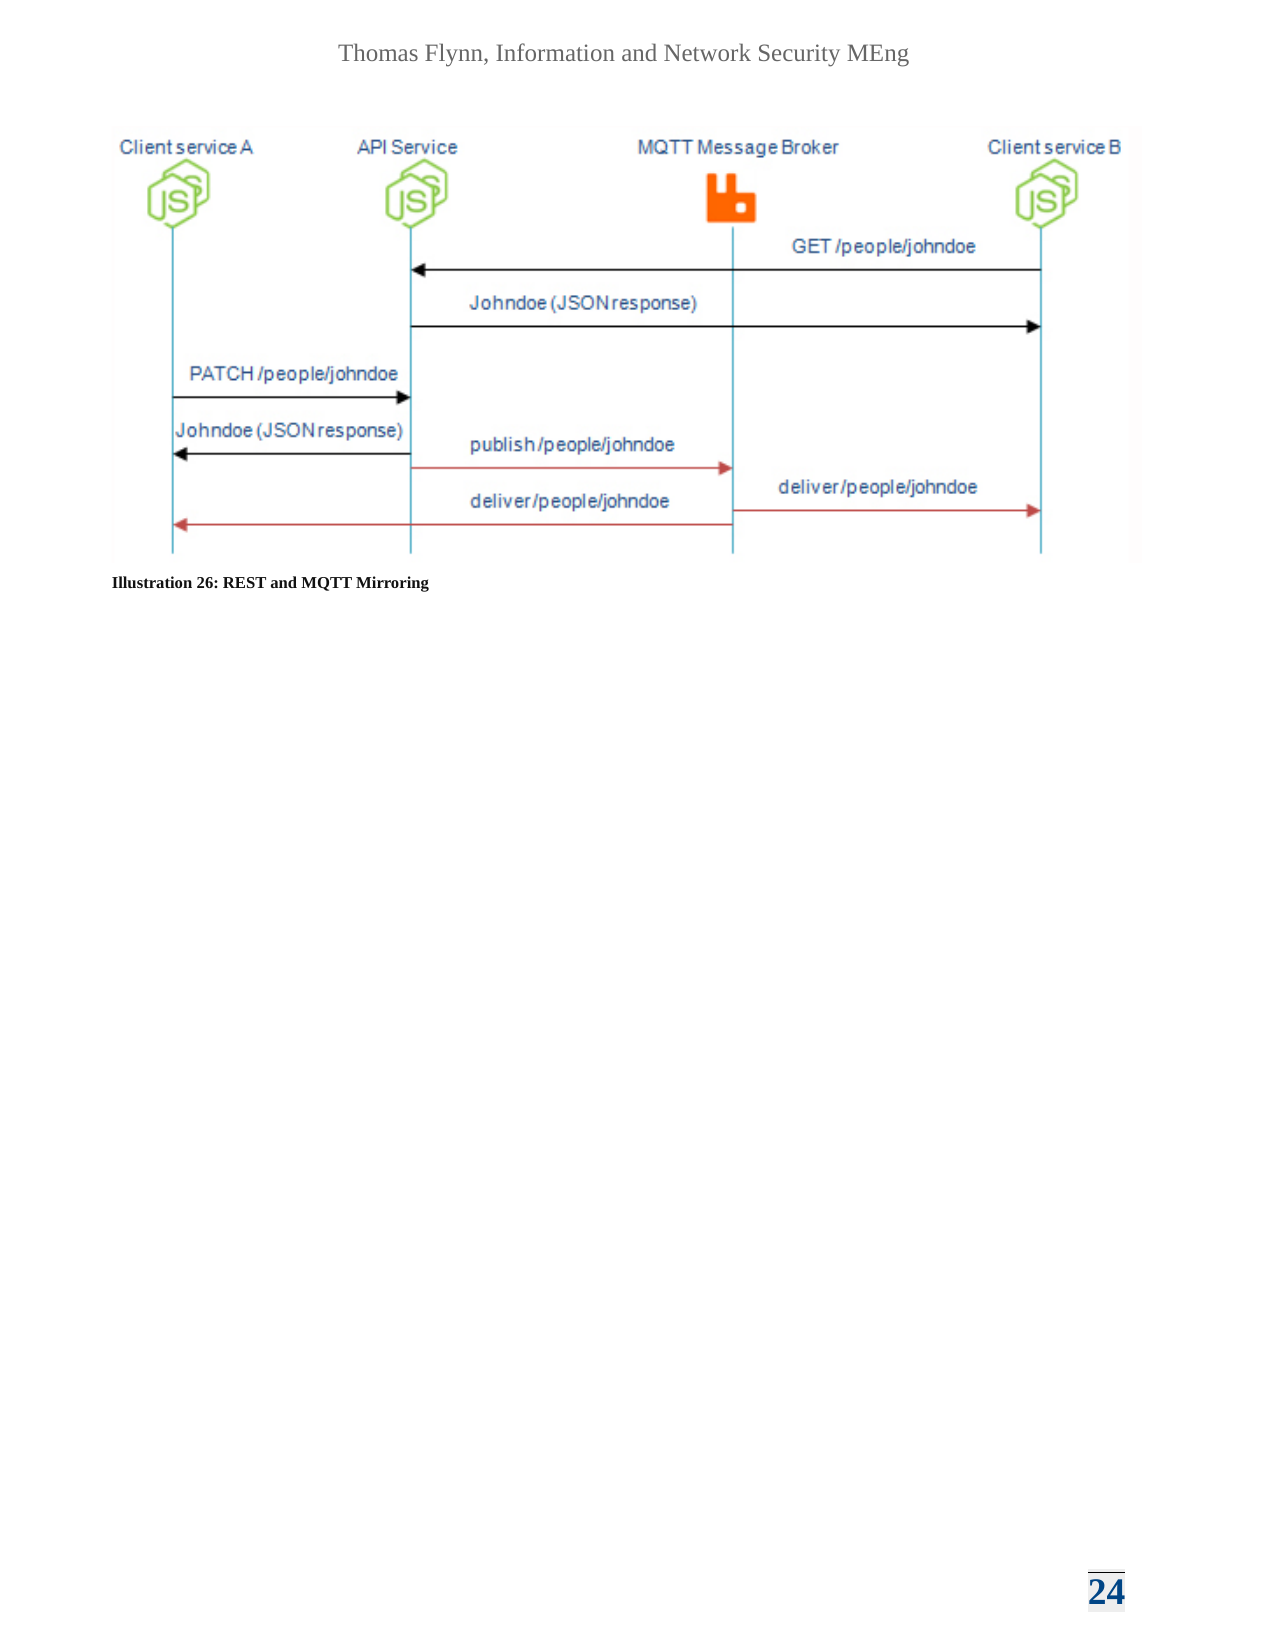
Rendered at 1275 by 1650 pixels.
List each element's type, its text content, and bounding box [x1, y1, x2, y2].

text Illustration 26: REST and MQTT Mirroring [112, 570, 1160, 592]
picture [111, 126, 1142, 563]
